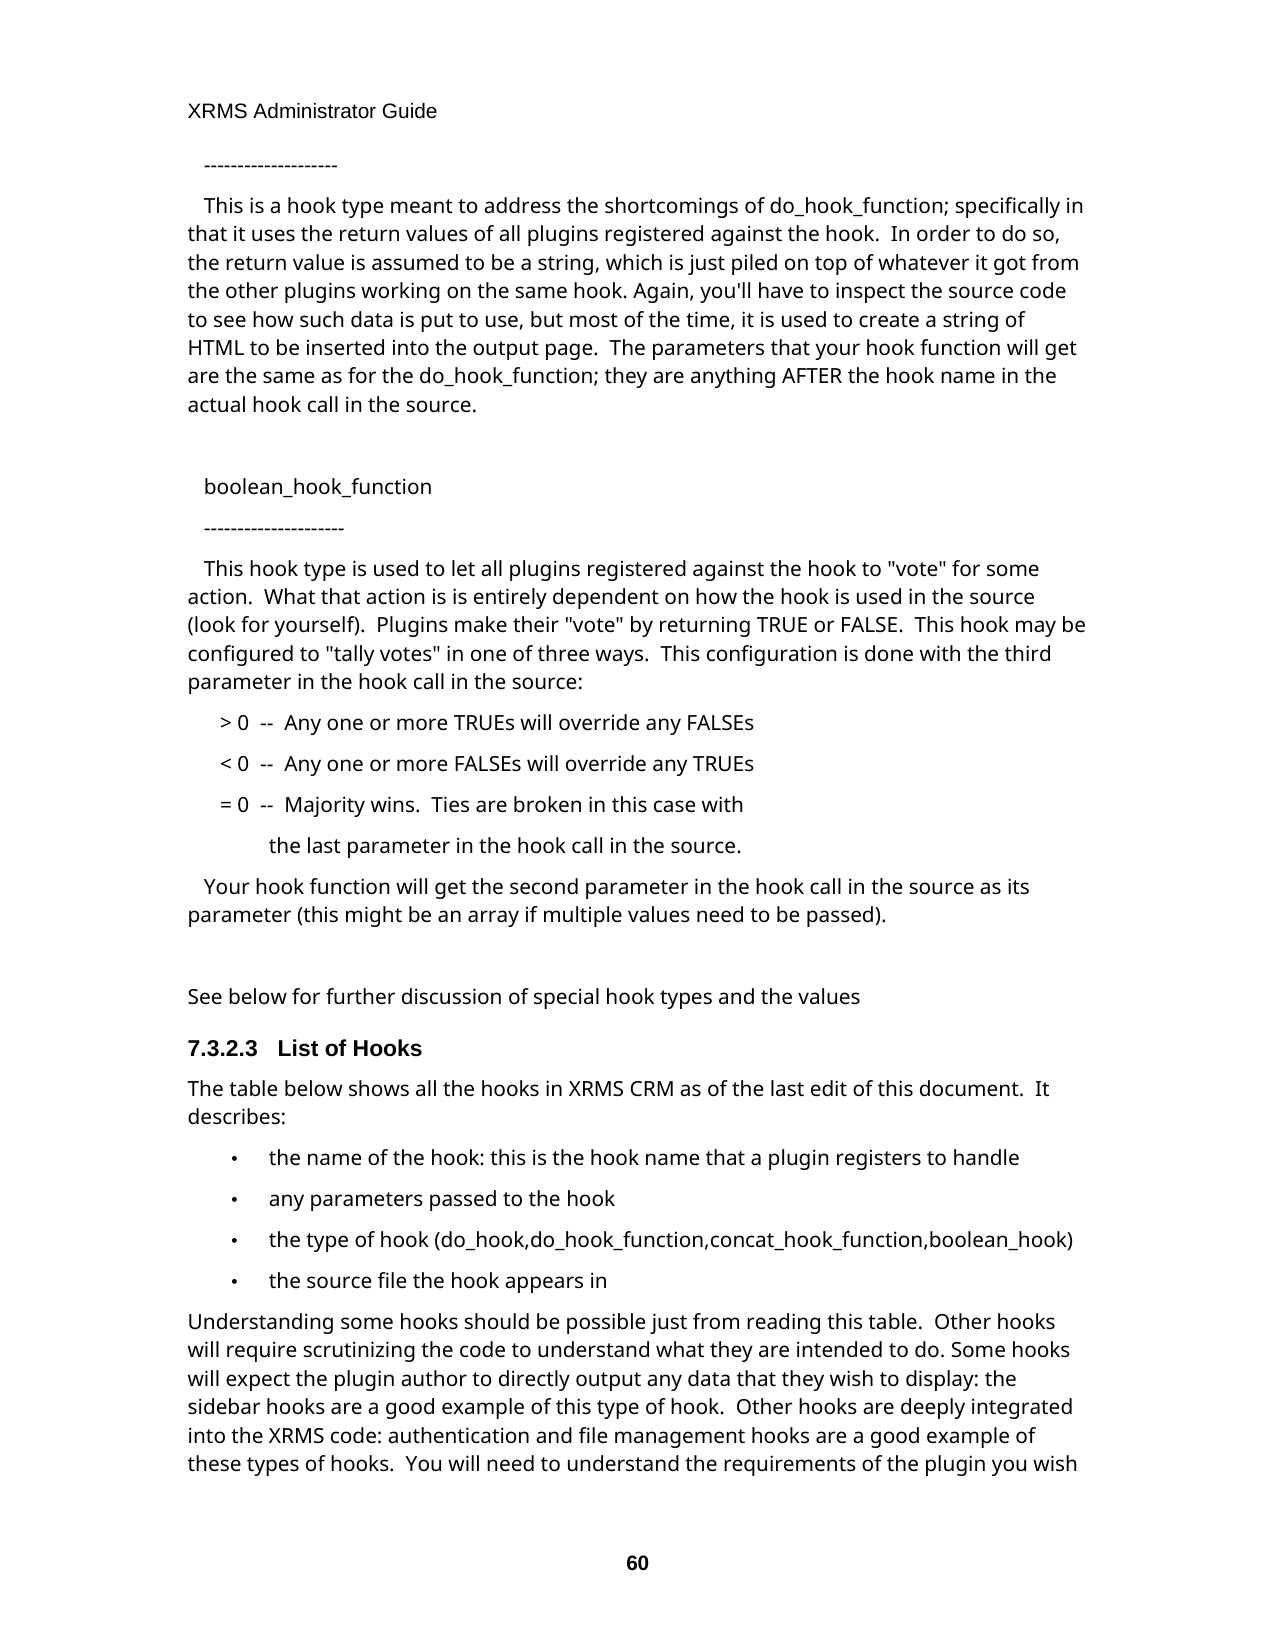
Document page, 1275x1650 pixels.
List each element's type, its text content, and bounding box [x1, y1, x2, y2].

text Understanding some hooks should be possible just from reading this table. Other hooks will require scrutinizing the code to understand what they are intended to do. Some hooks will expect the plugin author to directly output any data that they wish to display: the sidebar hooks are a good example of this type of hook. Other hooks are deeply integrated into the XRMS code: authentication and file management hooks are a good example of these types of hooks. You will need to understand the requirements of the plugin you wish [187, 1307, 1087, 1478]
text See below for further discussion of special hook types and the values [187, 982, 1087, 1011]
text This hook type is used to let all plugins registered against the hook to "vote" for some action. What that action is is entirely dependent on how the hook is used in the source (look for yourself). Plugins make their "vote" by returning TRUE or FALSE. This hook may be configured to "tally votes" in one of three ways. This configuration is done with the third parameter in the hook call in the source: [187, 554, 1087, 696]
text The table below shows all the hooks in XRMS CRM as of the last edit of this document. It describes: [187, 1074, 1087, 1131]
text = 0 -- Majority wins. Ties are broken in this case with [187, 790, 1087, 819]
list the name of the hook: this is the hook name that a plugin registers to handle [262, 1143, 1087, 1172]
text < 0 -- Any one or more FALSEs will override any TRUEs [187, 749, 1087, 778]
text the last parameter in the hook call in the source. [187, 831, 1087, 860]
subtitle List of Hooks [187, 1036, 1087, 1062]
text -------------------- [187, 150, 1087, 178]
text --------------------- [187, 513, 1087, 541]
text This is a hook type meant to address the shortcomings of do_hook_function; specifically in that it uses the return values of all plugins registered against the hook. In order to do so, the return value is assumed to be a string, which is just piled on top of whatever it got from the other plugins working on the same hook. Again, you'll have to inspect the source code to see how such data is put to use, but most of the time, it is used to create a string of HTML to be inserted into the output page. The parameters that your hook function will get are the same as for the do_hook_function; they are anything AFTER the hook name in the actual hook call in the source. [187, 191, 1087, 418]
list any parameters passed to the hook [262, 1184, 1087, 1213]
list the source file the hook appears in [262, 1266, 1087, 1295]
list the type of hook (do_hook,do_hook_function,concat_hook_function,boolean_hook) [262, 1225, 1087, 1254]
text Your hook function will get the second parameter in the hook call in the source as its parameter (this might be an array if multiple values need to be passed). [187, 872, 1087, 929]
text boolean_hook_function [187, 472, 1087, 500]
text > 0 -- Any one or more TRUEs will override any FALSEs [187, 708, 1087, 737]
